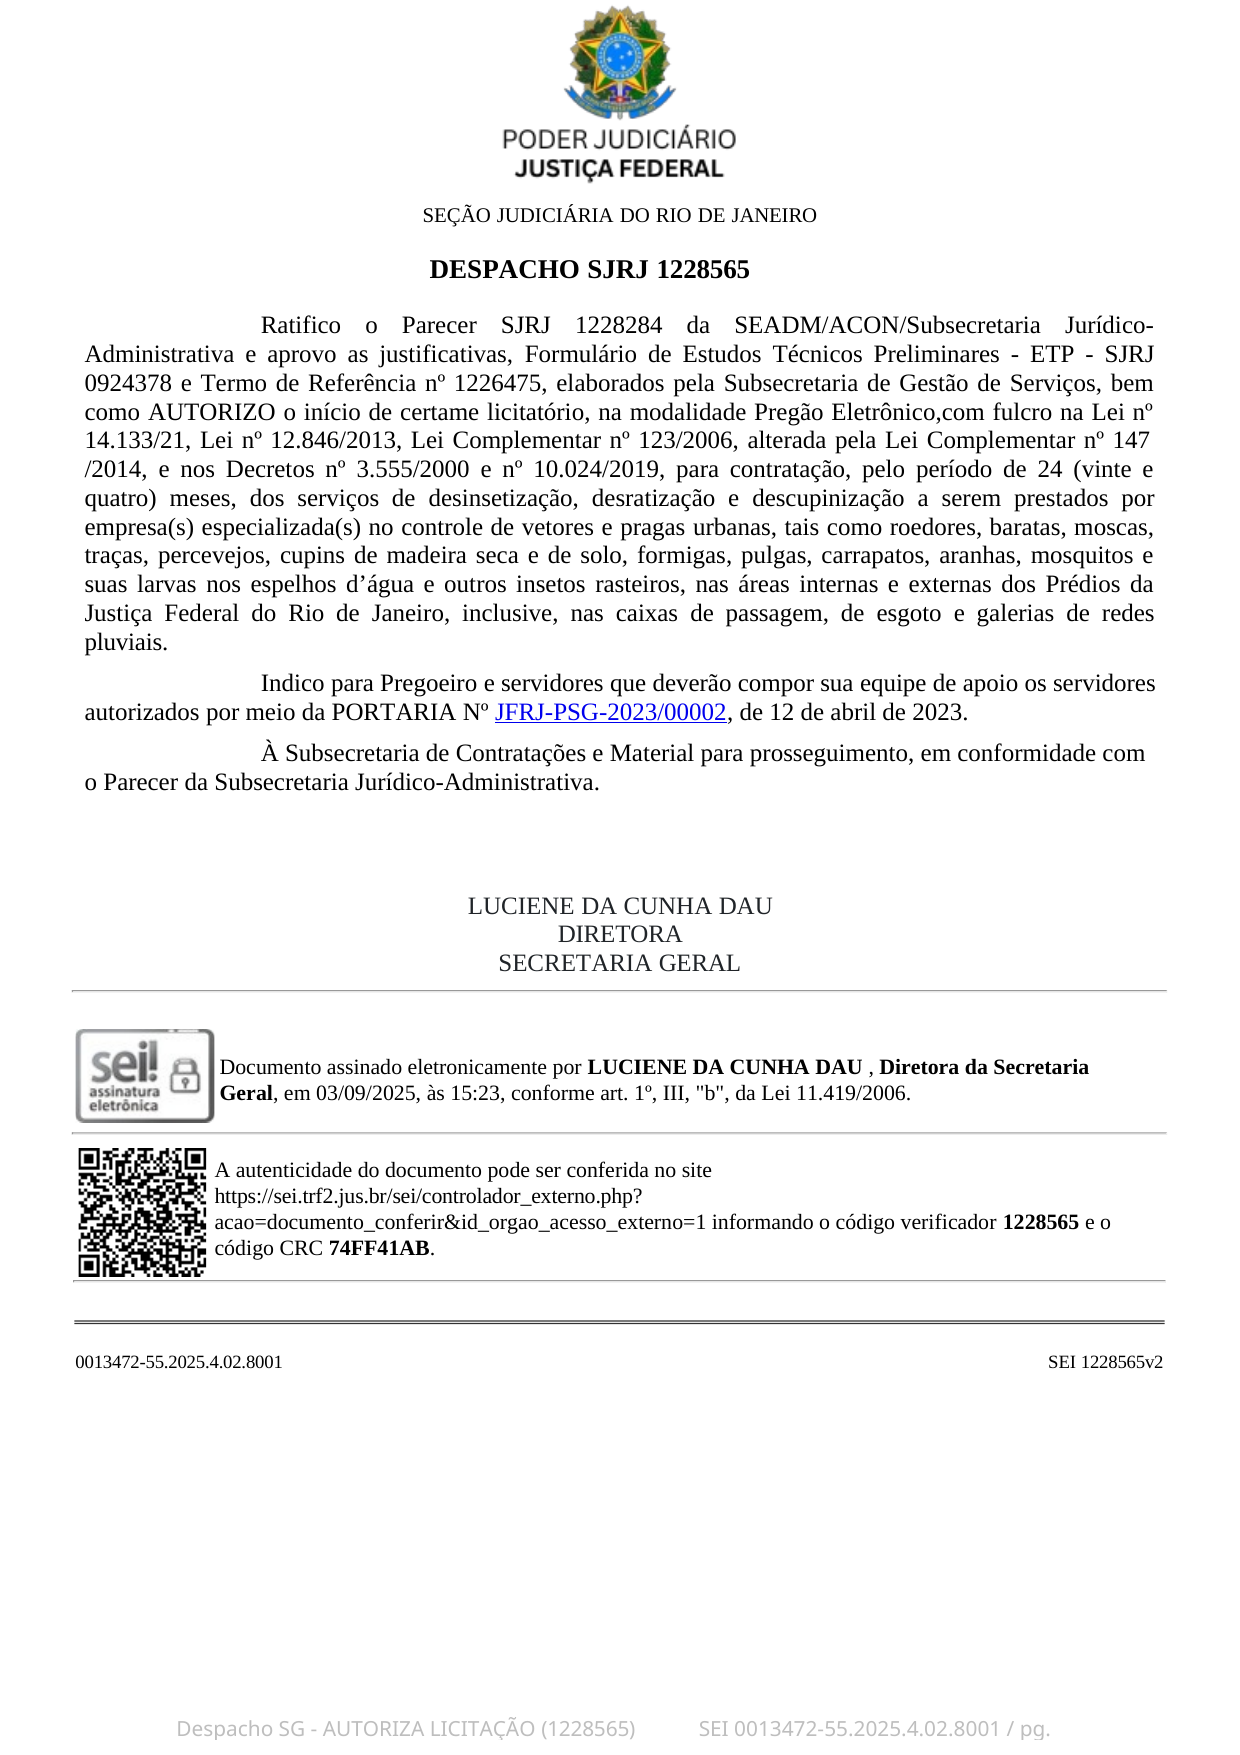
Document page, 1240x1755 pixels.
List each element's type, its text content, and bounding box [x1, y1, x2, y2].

text /2014, e nos Decretos nº 3.555/2000 e nº 10.024/2019, para contratação, pelo período de 24 (vinte e quatro) meses, dos serviços de desinsetização, desratização e descupinização a serem prestados por empresa(s) especializada(s) no controle de vetores e pragas urbanas, tais como roedores, baratas, moscas, traças, percevejos, cupins de madeira seca e de solo, formigas, pulgas, carrapatos, aranhas, mosquitos e suas larvas nos espelhos d’água e outros insetos rasteiros, nas áreas internas e externas dos Prédios da Justiça Federal do Rio de Janeiro, inclusive, nas caixas de passagem, de esgoto e galerias de redes pluviais. [84, 454, 1156, 656]
text LUCIENE DA CUNHA DAU DIRETORA [409, 891, 831, 948]
text SECRETARIA GERAL [118, 948, 1121, 977]
subtitle DESPACHO SJRJ 1228565 [59, 253, 1120, 285]
text SEÇÃO JUDICIÁRIA DO RIO DE JANEIRO [118, 203, 1122, 227]
text À Subsecretaria de Contratações e Material para prosseguimento, em conformidade com o Parecer da Subsecretaria Jurídico-Administrativa. [84, 738, 1153, 796]
text Indico para Pregoeiro e servidores que deverão compor sua equipe de apoio os servidores autorizados por meio da PORTARIA Nº JFRJ-PSG-2023/00002, de 12 de abril de 2023. [84, 668, 1181, 726]
text 0013472-55.2025.4.02.8001 SEI 1228565v2 [59, 1351, 1180, 1372]
text Ratifico o Parecer SJRJ 1228284 da SEADM/ACON/Subsecretaria Jurídico- Administrativa e aprovo as justificativas, Formulário de Estudos Técnicos Preliminares - ETP - SJRJ 0924378 e Termo de Referência nº 1226475, elaborados pela Subsecretaria de Gestão de Serviços, bem como AUTORIZO o início de certame licitatório, na modalidade Pregão Eletrônico,com fulcro na Lei nº 14.133/21, Lei nº 12.846/2013, Lei Complementar nº 123/2006, alterada pela Lei Complementar nº 147 [84, 311, 1155, 454]
text Documento assinado eletronicamente por LUCIENE DA CUNHA DAU , Diretora da Secretaria Geral, em 03/09/2025, às 15:23, conforme art. 1º, III, "b", da Lei 11.419/2006. [219, 1054, 1143, 1105]
text A autenticidade do documento pode ser conferida no site https://sei.trf2.jus.br/sei/controlador_externo.php? acao=documento_conferir&id_orgao_acesso_externo=1 informando o código verificador 1228565 e o código CRC 74FF41AB. [214, 1157, 1121, 1260]
